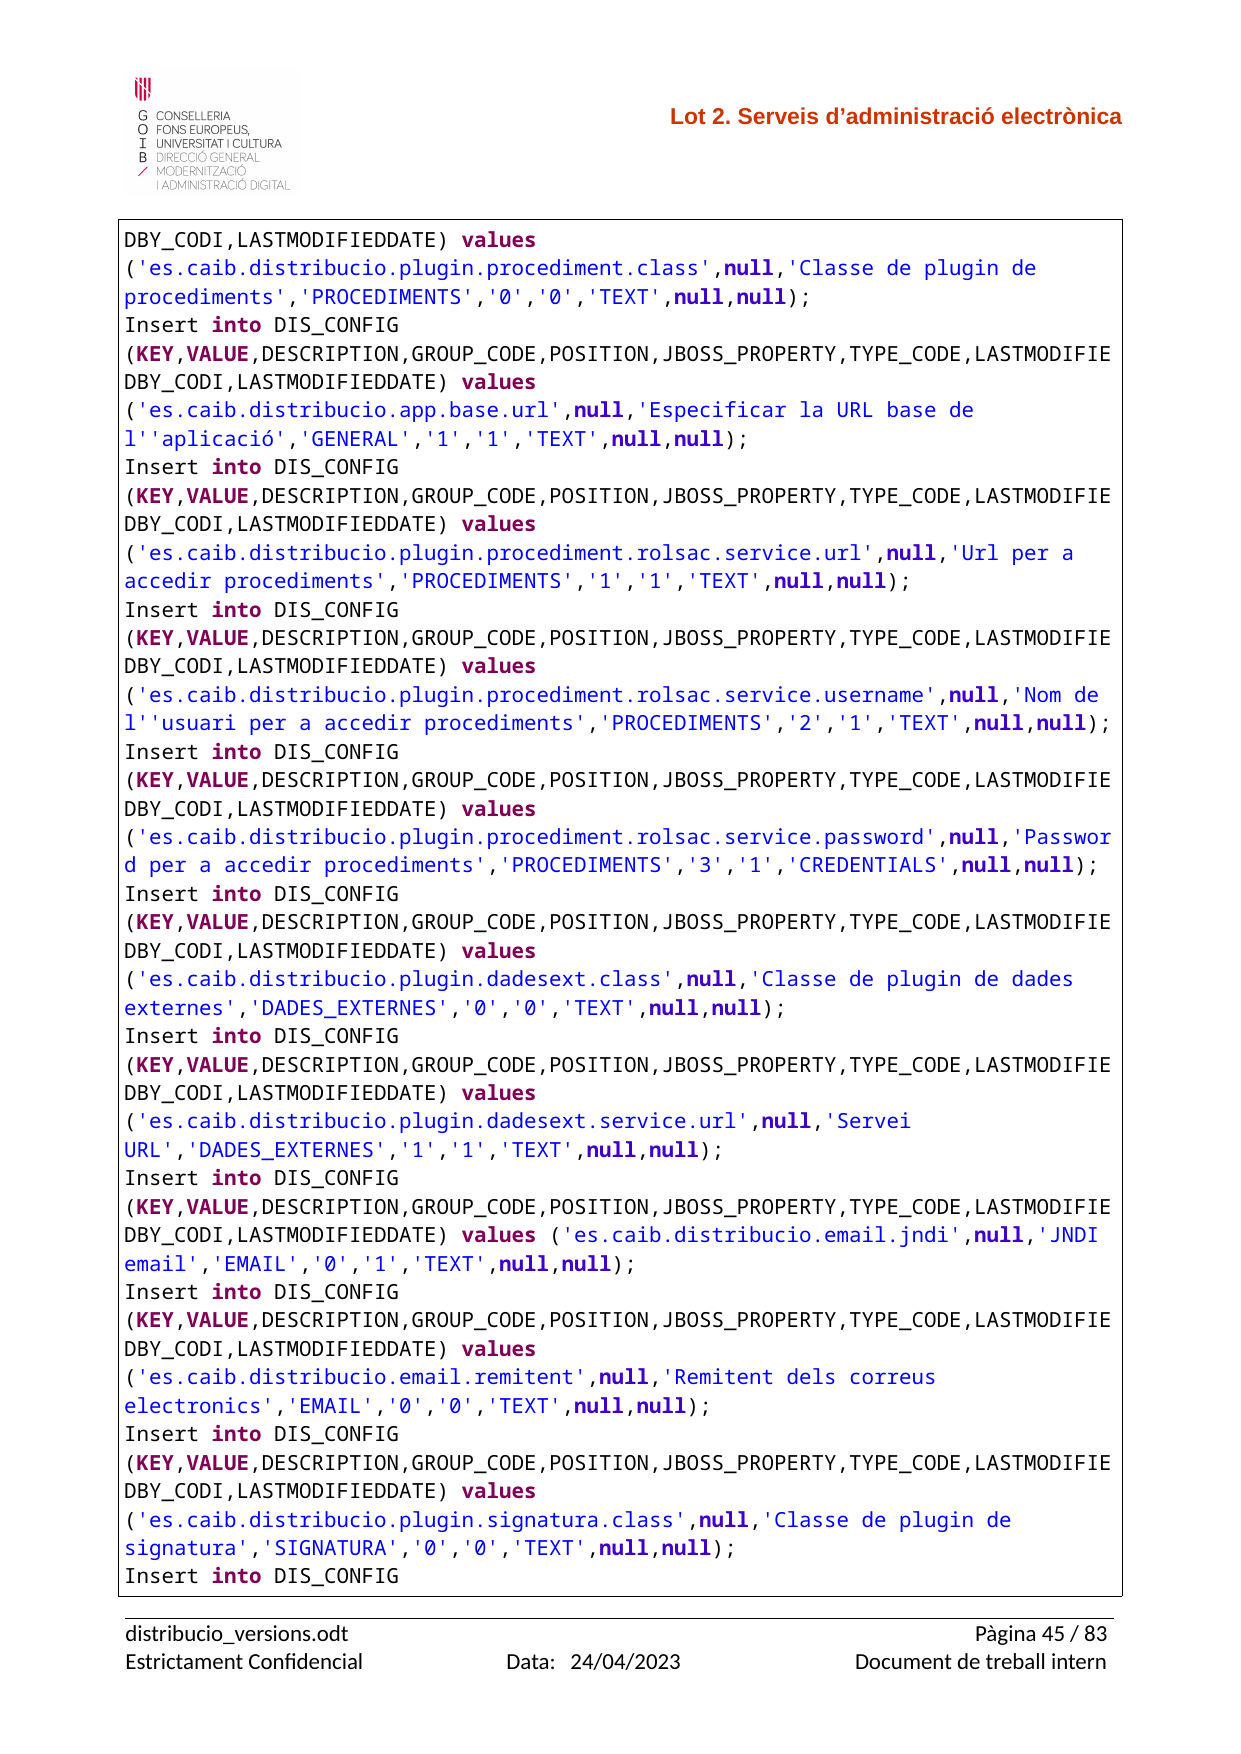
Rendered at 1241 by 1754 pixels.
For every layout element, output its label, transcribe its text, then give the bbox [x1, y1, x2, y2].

table_header DBY_CODI,LASTMODIFIEDDATE) values ('es.caib.distribucio.plugin.procediment.class',null,'Classe de plugin de procediments','PROCEDIMENTS','0','0','TEXT',null,null); Insert into DIS_CONFIG (KEY,VALUE,DESCRIPTION,GROUP_CODE,POSITION,JBOSS_PROPERTY,TYPE_CODE,LASTMODIFIEDBY_CODI,LASTMODIFIEDDATE) values ('es.caib.distribucio.app.base.url',null,'Especificar la URL base de l''aplicació','GENERAL','1','1','TEXT',null,null); Insert into DIS_CONFIG (KEY,VALUE,DESCRIPTION,GROUP_CODE,POSITION,JBOSS_PROPERTY,TYPE_CODE,LASTMODIFIEDBY_CODI,LASTMODIFIEDDATE) values ('es.caib.distribucio.plugin.procediment.rolsac.service.url',null,'Url per a accedir procediments','PROCEDIMENTS','1','1','TEXT',null,null); Insert into DIS_CONFIG (KEY,VALUE,DESCRIPTION,GROUP_CODE,POSITION,JBOSS_PROPERTY,TYPE_CODE,LASTMODIFIEDBY_CODI,LASTMODIFIEDDATE) values ('es.caib.distribucio.plugin.procediment.rolsac.service.username',null,'Nom de l''usuari per a accedir procediments','PROCEDIMENTS','2','1','TEXT',null,null); Insert into DIS_CONFIG (KEY,VALUE,DESCRIPTION,GROUP_CODE,POSITION,JBOSS_PROPERTY,TYPE_CODE,LASTMODIFIEDBY_CODI,LASTMODIFIEDDATE) values ('es.caib.distribucio.plugin.procediment.rolsac.service.password',null,'Password per a accedir procediments','PROCEDIMENTS','3','1','CREDENTIALS',null,null); Insert into DIS_CONFIG (KEY,VALUE,DESCRIPTION,GROUP_CODE,POSITION,JBOSS_PROPERTY,TYPE_CODE,LASTMODIFIEDBY_CODI,LASTMODIFIEDDATE) values ('es.caib.distribucio.plugin.dadesext.class',null,'Classe de plugin de dades externes','DADES_EXTERNES','0','0','TEXT',null,null); Insert into DIS_CONFIG (KEY,VALUE,DESCRIPTION,GROUP_CODE,POSITION,JBOSS_PROPERTY,TYPE_CODE,LASTMODIFIEDBY_CODI,LASTMODIFIEDDATE) values ('es.caib.distribucio.plugin.dadesext.service.url',null,'Servei URL','DADES_EXTERNES','1','1','TEXT',null,null); Insert into DIS_CONFIG (KEY,VALUE,DESCRIPTION,GROUP_CODE,POSITION,JBOSS_PROPERTY,TYPE_CODE,LASTMODIFIEDBY_CODI,LASTMODIFIEDDATE) values ('es.caib.distribucio.email.jndi',null,'JNDI email','EMAIL','0','1','TEXT',null,null); Insert into DIS_CONFIG (KEY,VALUE,DESCRIPTION,GROUP_CODE,POSITION,JBOSS_PROPERTY,TYPE_CODE,LASTMODIFIEDBY_CODI,LASTMODIFIEDDATE) values ('es.caib.distribucio.email.remitent',null,'Remitent dels correus electronics','EMAIL','0','0','TEXT',null,null); Insert into DIS_CONFIG (KEY,VALUE,DESCRIPTION,GROUP_CODE,POSITION,JBOSS_PROPERTY,TYPE_CODE,LASTMODIFIEDBY_CODI,LASTMODIFIEDDATE) values ('es.caib.distribucio.plugin.signatura.class',null,'Classe de plugin de signatura','SIGNATURA','0','0','TEXT',null,null); Insert into DIS_CONFIG [119, 220, 1122, 1596]
picture [126, 70, 299, 197]
